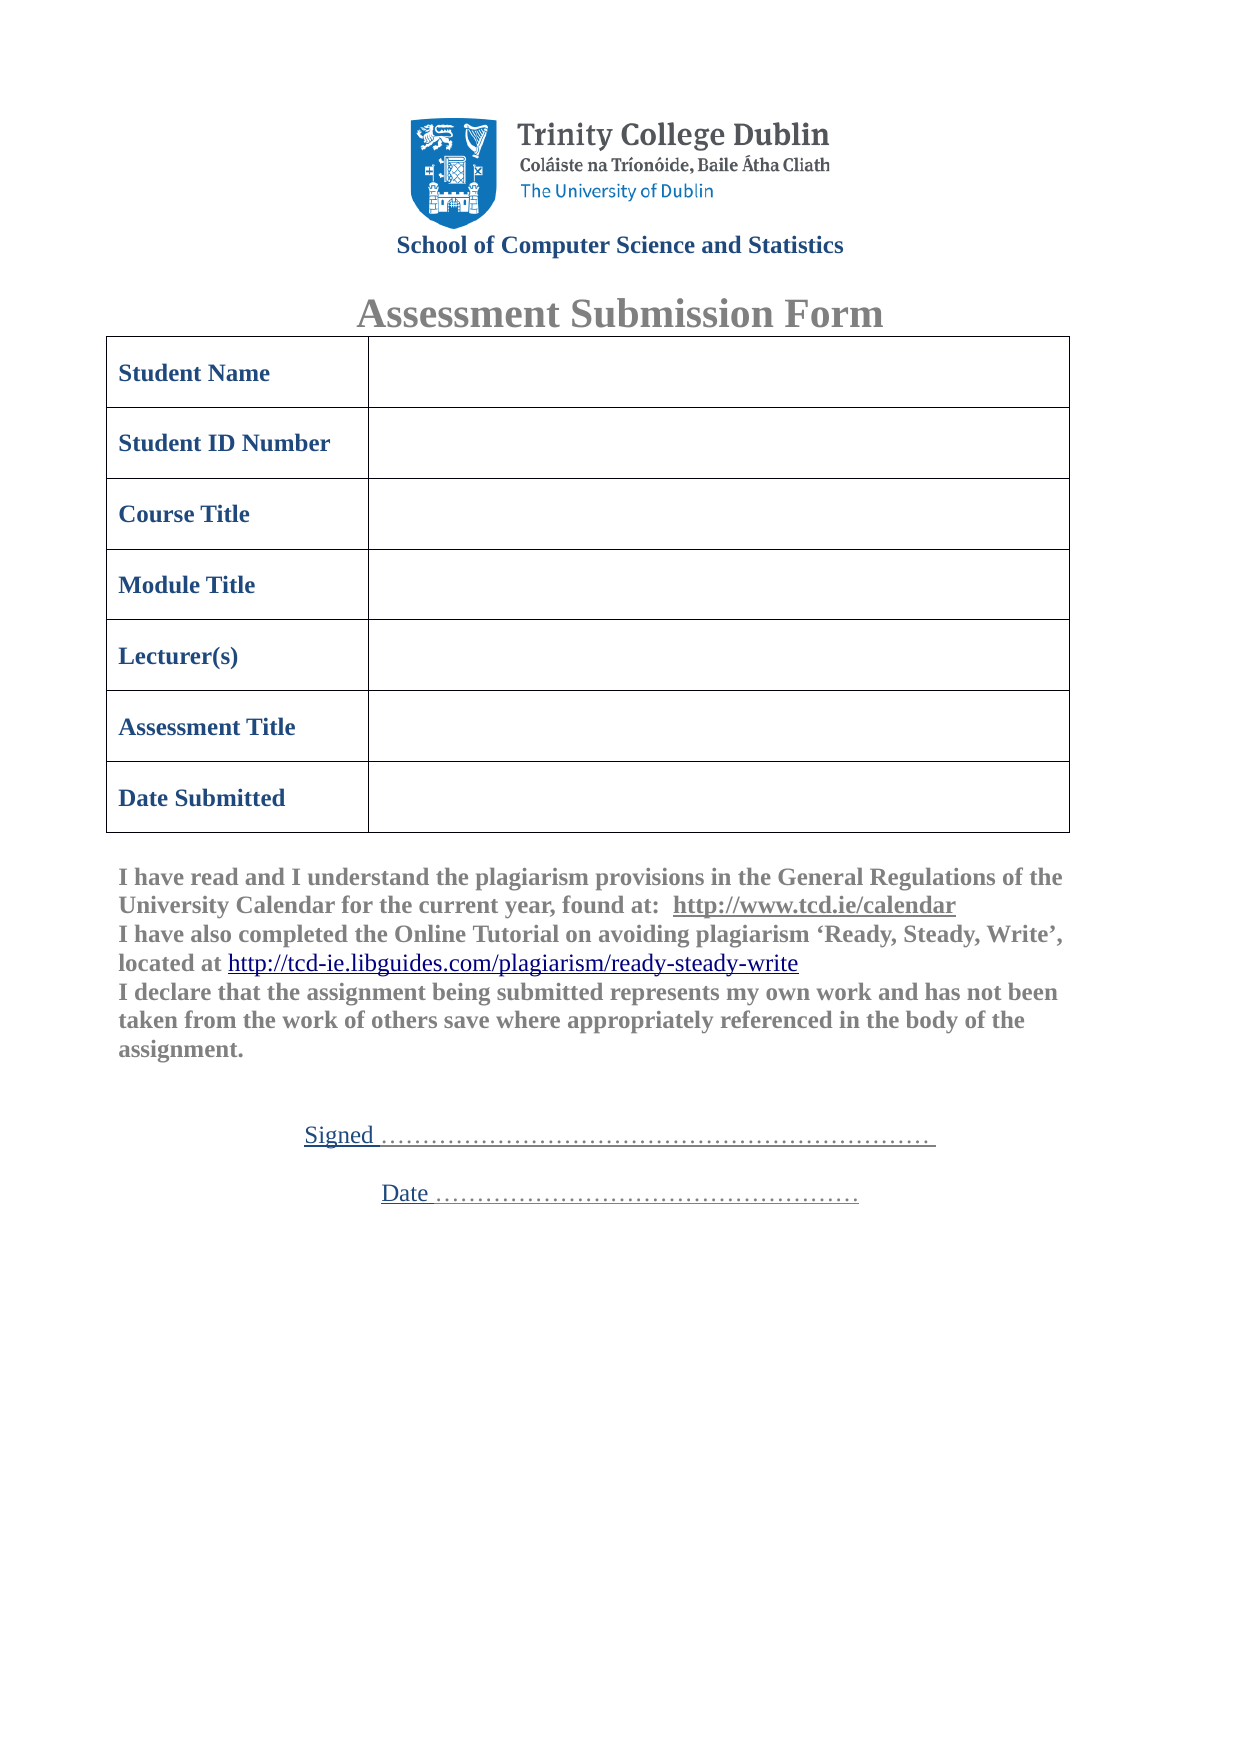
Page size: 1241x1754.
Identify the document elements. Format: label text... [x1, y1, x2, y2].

text Signed ………………………………………………………… [118, 1120, 1122, 1149]
text I have read and I understand the plagiarism provisions in the General Regulations of the University Calendar for the current year, found at: http://www.tcd.ie/calendar [118, 862, 1122, 919]
table_cell Assessment Title [107, 691, 368, 761]
text Assessment Submission Form [118, 288, 1122, 336]
table_cell Student ID Number [107, 408, 368, 478]
table_header Student Name [107, 337, 368, 407]
text Date …………………………………………… [118, 1178, 1122, 1207]
text I declare that the assignment being submitted represents my own work and has not been taken from the work of others save where appropriately referenced in the body of the assignment. [118, 977, 1122, 1063]
table_cell [369, 408, 1069, 478]
table_cell Date Submitted [107, 762, 368, 832]
table_cell [369, 550, 1069, 619]
table_cell [369, 691, 1069, 761]
table_cell [369, 762, 1069, 832]
table_cell Module Title [107, 550, 368, 619]
text School of Computer Science and Statistics [118, 231, 1122, 259]
table_cell [369, 479, 1069, 548]
table_header [369, 337, 1069, 407]
table_cell Course Title [107, 479, 368, 548]
picture [410, 118, 830, 230]
table_cell [369, 620, 1069, 690]
text I have also completed the Online Tutorial on avoiding plagiarism ‘Ready, Steady, Write’, located at http://tcd-ie.libguides.com/plagiarism/ready-steady-write [118, 919, 1122, 977]
table_cell Lecturer(s) [107, 620, 368, 690]
